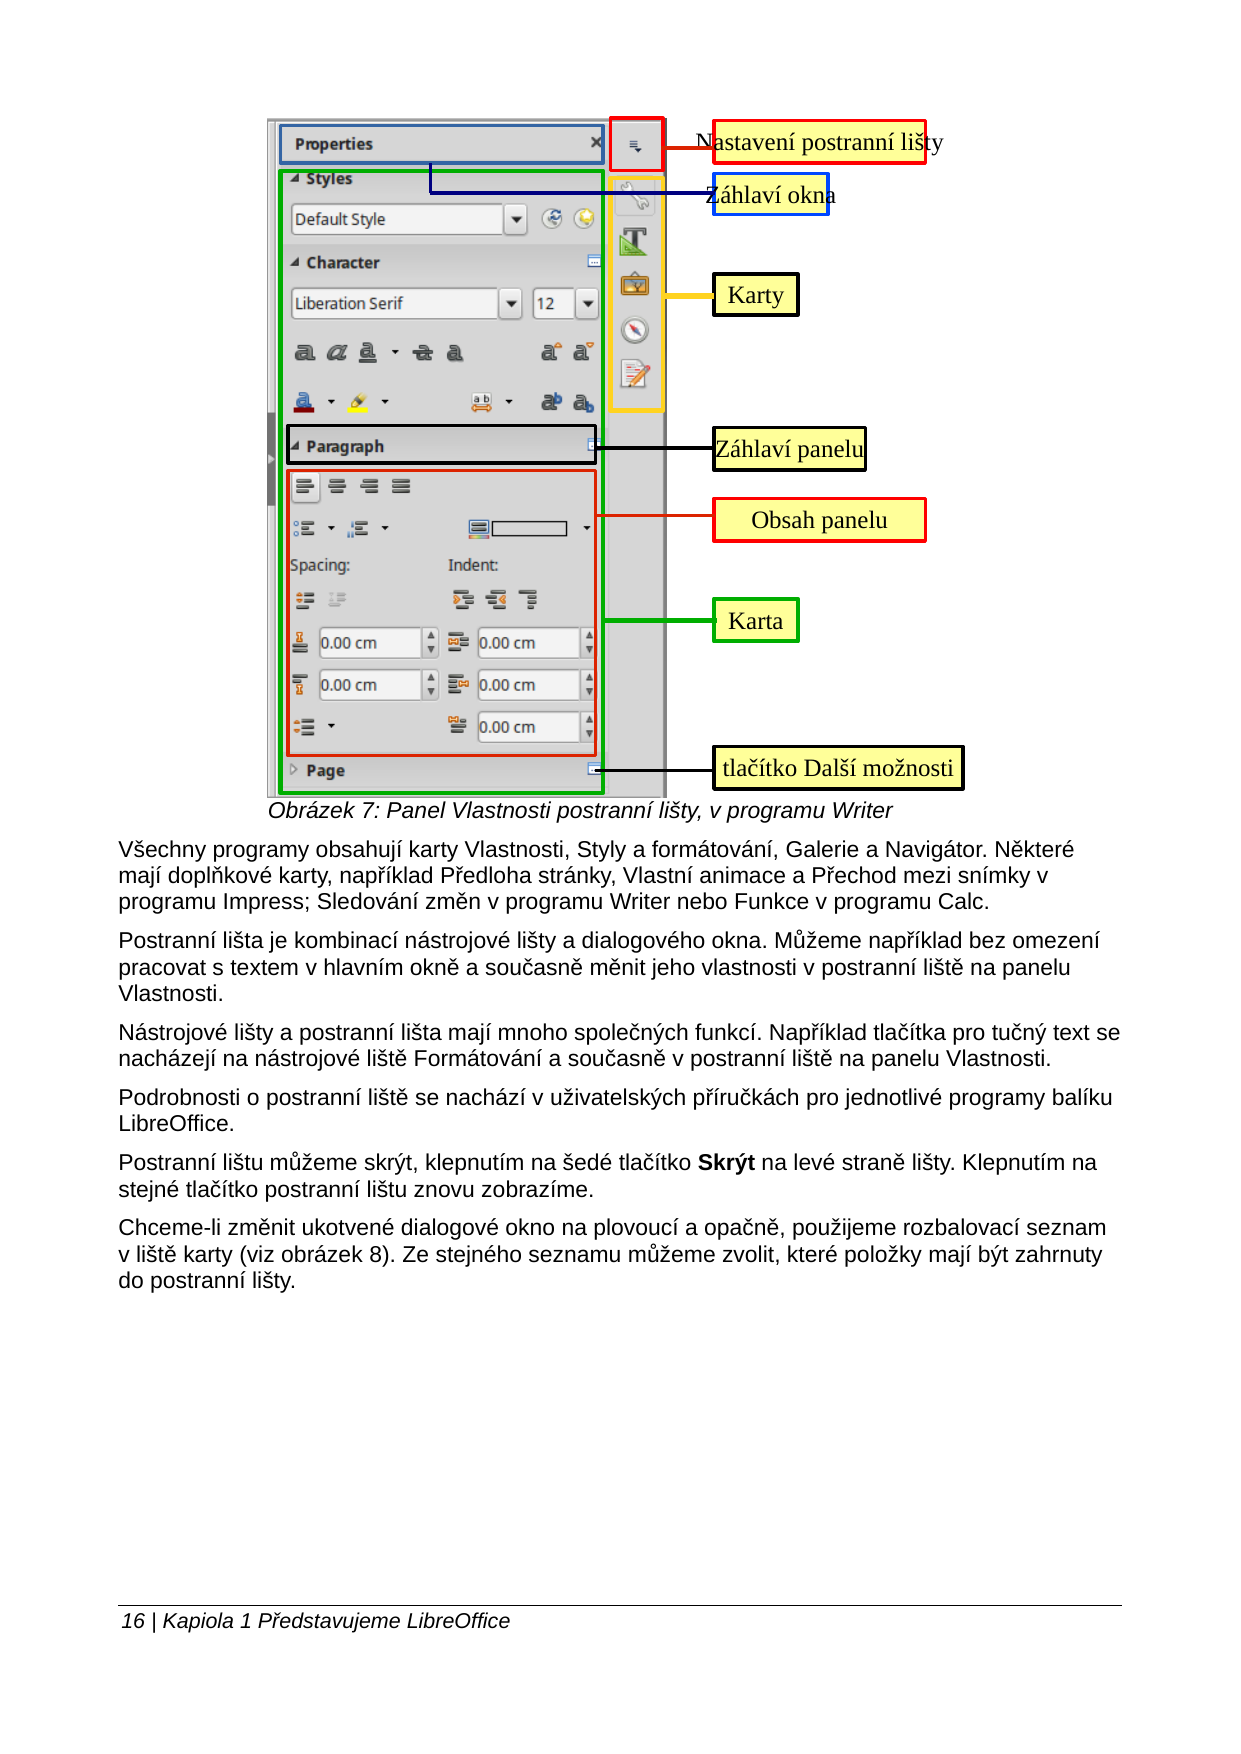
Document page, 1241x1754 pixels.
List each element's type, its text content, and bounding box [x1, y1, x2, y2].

text Nástrojové lišty a postranní lišta mají mnoho společných funkcí. Například tlačítka pro tučný text se nacházejí na nástrojové liště Formátování a současně v postranní liště na panelu Vlastnosti. [118, 1019, 1122, 1071]
picture [612, 120, 661, 169]
picture [290, 427, 594, 461]
text Všechny programy obsahují karty Vlastnosti, Styly a formátování, Galerie a Navigátor. Některé mají doplňkové karty, například Předloha stránky, Vlastní animace a Přechod mezi snímky v programu Impress; Sledování změn v programu Writer nebo Funkce v programu Calc. [118, 836, 1122, 915]
text Podrobnosti o postranní liště se nachází v uživatelských příručkách pro jednotlivé programy balíku LibreOffice. [118, 1084, 1122, 1137]
picture [290, 472, 594, 754]
text Obrázek 7: Panel Vlastnosti postranní lišty, v programu Writer [268, 797, 973, 824]
picture [605, 195, 667, 446]
picture [613, 195, 661, 408]
text Postranní lišta je kombinací nástrojové lišty a dialogového okna. Můžeme například bez omezení pracovat s textem v hlavním okně a současně měnit jeho vlastnosti v postranní liště na panelu Vlastnosti. [118, 927, 1122, 1006]
picture [283, 173, 601, 791]
picture [282, 127, 601, 161]
text Chceme-li změnit ukotvené dialogové okno na plovoucí a opačně, použijeme rozbalovací seznam v liště karty (viz obrázek 8). Ze stejného seznamu můžeme zvolit, které položky mají být zahrnuty do postranní lišty. [118, 1214, 1122, 1293]
picture [267, 118, 667, 798]
picture [605, 450, 667, 514]
picture [605, 517, 667, 618]
picture [605, 623, 667, 769]
text Postranní lištu můžeme skrýt, klepnutím na šedé tlačítko Skrýt na levé straně lišty. Klepnutím na stejné tlačítko postranní lištu znovu zobrazíme. [118, 1149, 1122, 1202]
picture [613, 180, 661, 191]
picture [432, 173, 601, 191]
